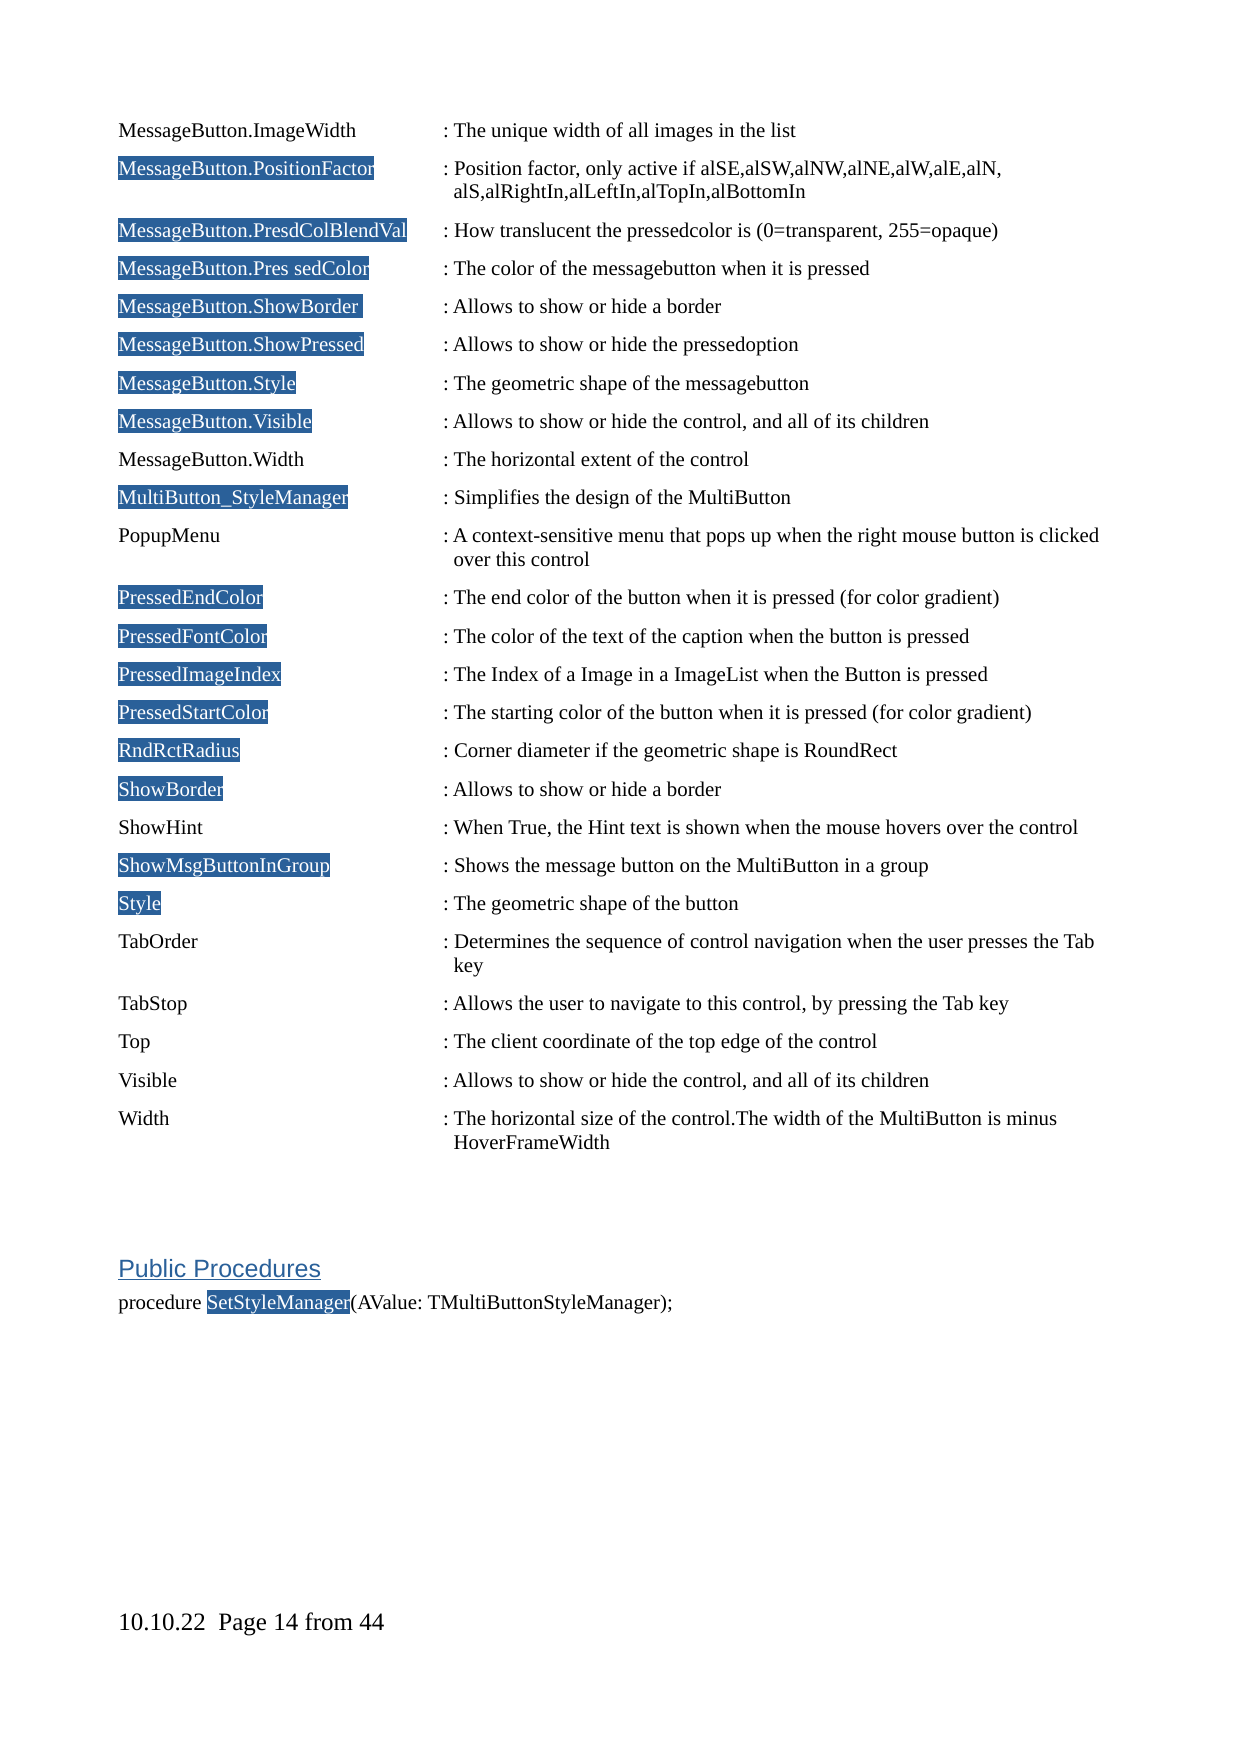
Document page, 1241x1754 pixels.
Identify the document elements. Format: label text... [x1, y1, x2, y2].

text Visible : Allows to show or hide the control, and all of its children [118, 1068, 1122, 1092]
text procedure SetStyleManager(AValue: TMultiButtonStyleManager); [118, 1296, 1122, 1313]
text RndRctRadius : Corner diameter if the geometric shape is RoundRect [118, 739, 1122, 762]
text PressedImageIndex : The Index of a Image in a ImageList when the Button is pressed [118, 662, 1122, 686]
subtitle Public Procedures [118, 1253, 1122, 1283]
text TabStop : Allows the user to navigate to this control, by pressing the Tab key [118, 992, 1122, 1016]
text MessageButton.Width : The horizontal extent of the control [118, 448, 1122, 471]
text Style : The geometric shape of the button [118, 892, 1122, 915]
text MessageButton.Pres sedColor : The color of the messagebutton when it is pressed [118, 256, 1122, 280]
text ShowBorder : Allows to show or hide a border [118, 777, 1122, 801]
text ShowHint : When True, the Hint text is shown when the mouse hovers over the control [118, 815, 1122, 839]
text PressedStartColor : The starting color of the button when it is pressed (for color gradient) [118, 701, 1122, 724]
text MessageButton.Style : The geometric shape of the messagebutton [118, 371, 1122, 395]
text MessageButton.ShowBorder : Allows to show or hide a border [118, 295, 1122, 318]
text PressedFontColor : The color of the text of the caption when the button is pressed [118, 624, 1122, 648]
text MessageButton.PresdColBlendVal : How translucent the pressedcolor is (0=transparent, 255=opaque) [118, 218, 1122, 242]
text MultiButton_StyleManager : Simplifies the design of the MultiButton [118, 486, 1122, 509]
text MessageButton.PositionFactor : Position factor, only active if alSE,alSW,alNW,alNE,alW,alE,alN, alS,alRightIn,alLeftIn,alTopIn,alBottomIn [118, 156, 1122, 204]
text MessageButton.Visible : Allows to show or hide the control, and all of its children [118, 409, 1122, 433]
text TabOrder : Determines the sequence of control navigation when the user presses the Tab key [118, 930, 1122, 977]
text Width : The horizontal size of the control.The width of the MultiButton is minus HoverFrameWidth [118, 1107, 1122, 1154]
text ShowMsgButtonInGroup : Shows the message button on the MultiButton in a group [118, 853, 1122, 877]
text PressedEndColor : The end color of the button when it is pressed (for color gradient) [118, 586, 1122, 609]
text Top : The client coordinate of the top edge of the control [118, 1030, 1122, 1054]
text MessageButton.ImageWidth : The unique width of all images in the list [118, 118, 1122, 142]
text PopupMenu : A context-sensitive menu that pops up when the right mouse button is clicked over this control [118, 524, 1122, 571]
text MessageButton.ShowPressed : Allows to show or hide the pressedoption [118, 333, 1122, 357]
